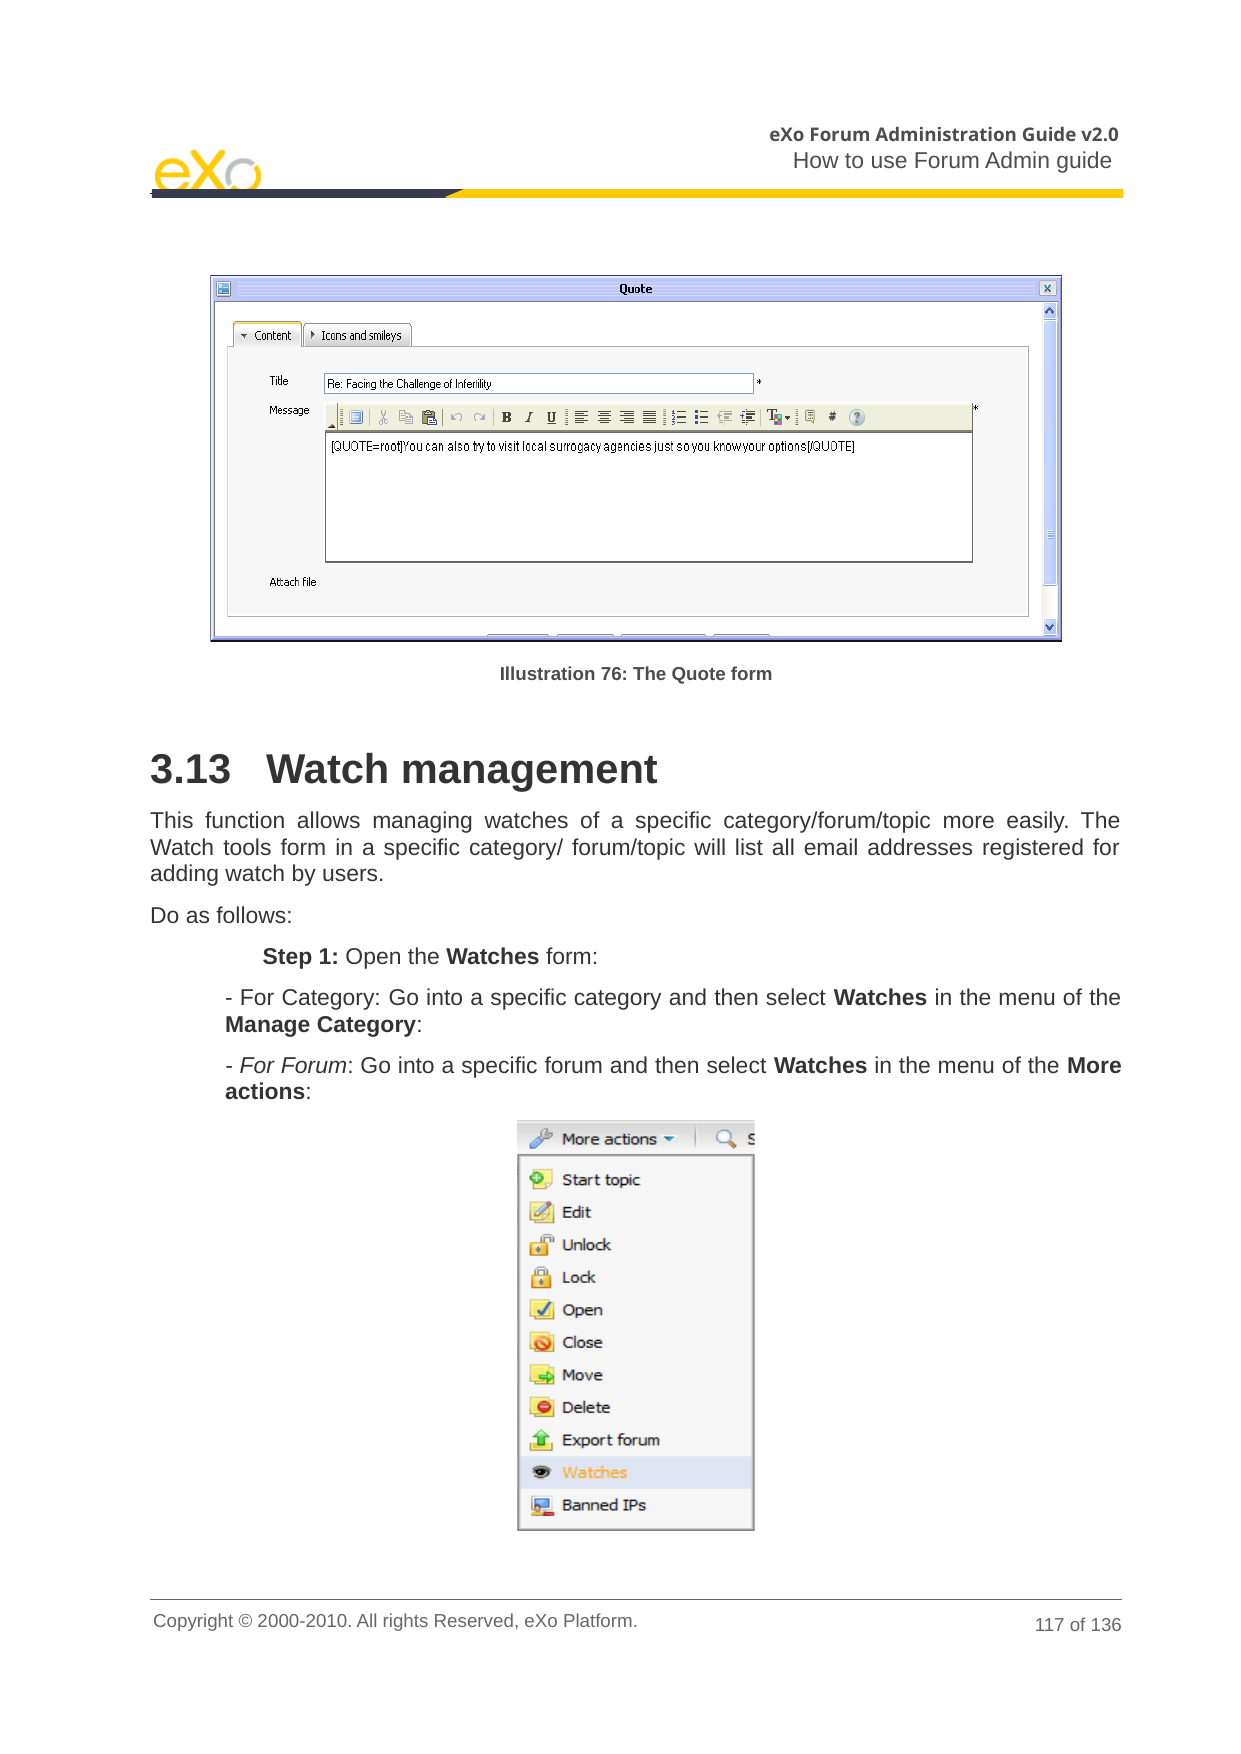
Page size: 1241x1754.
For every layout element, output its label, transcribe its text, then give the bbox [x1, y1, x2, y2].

list - For Forum: Go into a specific forum and then select Watches in the menu of the More actions: [187, 1052, 1122, 1105]
picture [210, 273, 1062, 642]
picture [517, 1119, 755, 1531]
list Step 1: Open the Watches form: [225, 943, 1122, 969]
subtitle Watch management [150, 744, 1122, 792]
text This function allows managing watches of a specific category/forum/topic more easily. The Watch tools form in a specific category/ forum/topic will list all email addresses registered for adding watch by users. [150, 807, 1122, 887]
text Do as follows: [150, 902, 1122, 928]
picture [151, 149, 1124, 198]
list Illustration 76: The Quote form [210, 642, 1062, 684]
list - For Category: Go into a specific category and then select Watches in the menu of the Manage Category: [187, 984, 1122, 1037]
